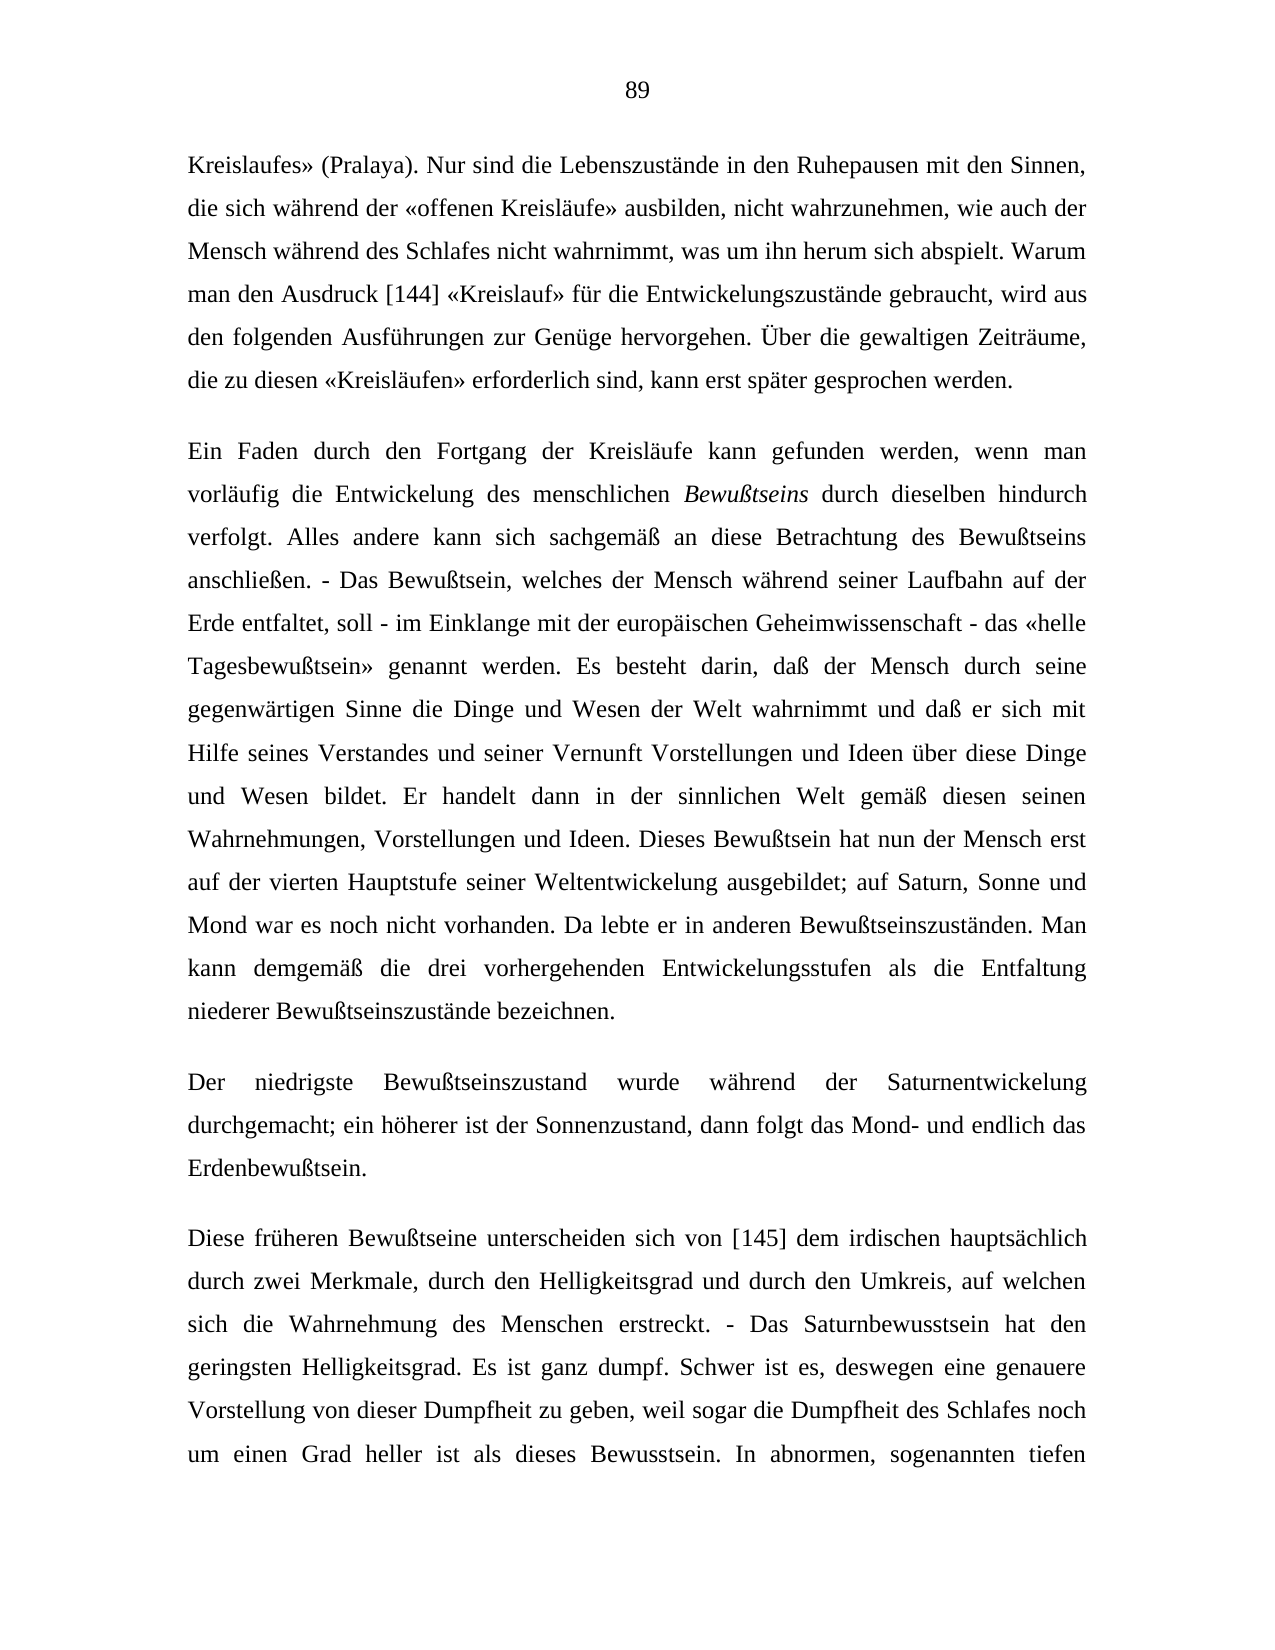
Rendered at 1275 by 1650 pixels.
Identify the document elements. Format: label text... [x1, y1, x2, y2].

text Der niedrigste Bewußtseinszustand wurde während der Saturnentwickelung durchgemacht; ein höherer ist der Sonnenzustand, dann folgt das Mond- und endlich das Erdenbewußtsein. [187, 1067, 1087, 1182]
text Kreislaufes» (Pralaya). Nur sind die Lebenszustände in den Ruhepausen mit den Sinnen, die sich während der «offenen Kreisläufe» ausbilden, nicht wahrzunehmen, wie auch der Mensch während des Schlafes nicht wahrnimmt, was um ihn herum sich abspielt. Warum man den Ausdruck [144] «Kreislauf» für die Entwickelungszustände gebraucht, wird aus den folgenden Ausführungen zur Genüge hervorgehen. Über die gewaltigen Zeiträume, die zu diesen «Kreisläufen» erforderlich sind, kann erst später gesprochen werden. [187, 150, 1087, 394]
text Ein Faden durch den Fortgang der Kreisläufe kann gefunden werden, wenn man vorläufig die Entwickelung des menschlichen Bewußtseins durch dieselben hindurch verfolgt. Alles andere kann sich sachgemäß an diese Betrachtung des Bewußtseins anschließen. - Das Bewußtsein, welches der Mensch während seiner Laufbahn auf der Erde entfaltet, soll - im Einklange mit der europäischen Geheimwissenschaft - das «helle Tagesbewußtsein» genannt werden. Es besteht darin, daß der Mensch durch seine gegenwärtigen Sinne die Dinge und Wesen der Welt wahrnimmt und daß er sich mit Hilfe seines Verstandes und seiner Vernunft Vorstellungen und Ideen über diese Dinge und Wesen bildet. Er handelt dann in der sinnlichen Welt gemäß diesen seinen Wahrnehmungen, Vorstellungen und Ideen. Dieses Bewußtsein hat nun der Mensch erst auf der vierten Hauptstufe seiner Weltentwickelung ausgebildet; auf Saturn, Sonne und Mond war es noch nicht vorhanden. Da lebte er in anderen Bewußtseinszuständen. Man kann demgemäß die drei vorhergehenden Entwickelungsstufen als die Entfaltung niederer Bewußtseinszustände bezeichnen. [187, 436, 1087, 1025]
text Diese früheren Bewußtseine unterscheiden sich von [145] dem irdischen hauptsächlich durch zwei Merkmale, durch den Helligkeitsgrad und durch den Umkreis, auf welchen sich die Wahrnehmung des Menschen erstreckt. - Das Saturnbewusstsein hat den geringsten Helligkeitsgrad. Es ist ganz dumpf. Schwer ist es, deswegen eine genauere Vorstellung von dieser Dumpfheit zu geben, weil sogar die Dumpfheit des Schlafes noch um einen Grad heller ist als dieses Bewusstsein. In abnormen, sogenannten tiefen [187, 1223, 1087, 1467]
